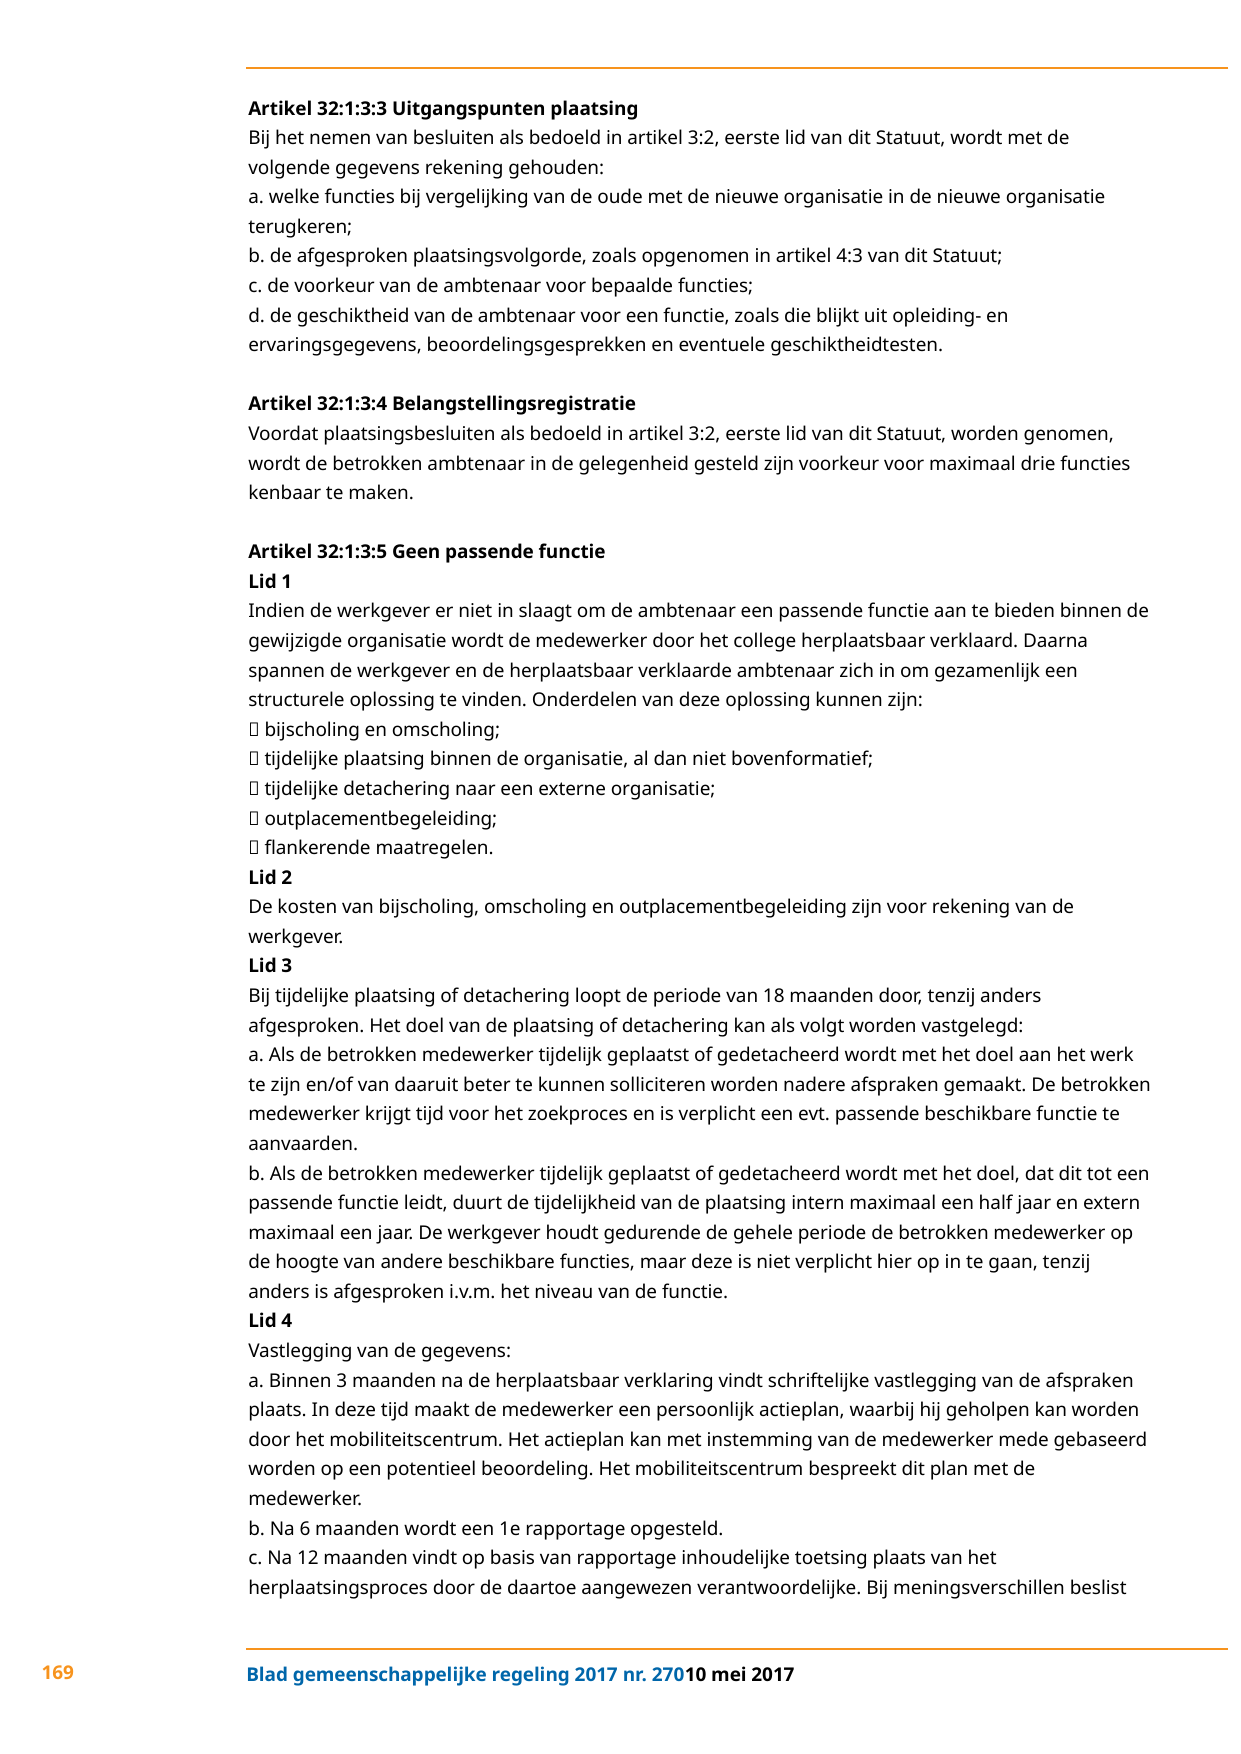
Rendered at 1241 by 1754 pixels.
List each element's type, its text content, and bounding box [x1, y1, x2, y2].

text d. de geschiktheid van de ambtenaar voor een functie, zoals die blijkt uit opleiding- en ervaringsgegevens, beoordelingsgesprekken en eventuele geschiktheidtesten. [248, 302, 1152, 357]
text c. de voorkeur van de ambtenaar voor bepaalde functies; [248, 272, 1152, 298]
text Voordat plaatsingsbesluiten als bedoeld in artikel 3:2, eerste lid van dit Statuut, worden genomen, wordt de betrokken ambtenaar in de gelegenheid gesteld zijn voorkeur voor maximaal drie functies kenbaar te maken. [248, 420, 1152, 505]
text Vastlegging van de gegevens: [248, 1337, 1152, 1363]
text b. de afgesproken plaatsingsvolgorde, zoals opgenomen in artikel 4:3 van dit Statuut; [248, 243, 1152, 268]
text b. Na 6 maanden wordt een 1e rapportage opgesteld. [248, 1515, 1152, 1541]
text a. Als de betrokken medewerker tijdelijk geplaatst of gedetacheerd wordt met het doel aan het werk te zijn en/of van daaruit beter te kunnen solliciteren worden nadere afspraken gemaakt. De betrokken medewerker krijgt tijd voor het zoekproces en is verplicht een evt. passende beschikbare functie te aanvaarden. [248, 1041, 1152, 1156]
text Lid 3 [248, 953, 1152, 978]
text  flankerende maatregelen. [248, 834, 1152, 860]
text  tijdelijke detachering naar een externe organisatie; [248, 775, 1152, 801]
text c. Na 12 maanden vindt op basis van rapportage inhoudelijke toetsing plaats van het herplaatsingsproces door de daartoe aangewezen verantwoordelijke. Bij meningsverschillen beslist [248, 1544, 1152, 1600]
text Lid 1 [248, 568, 1152, 594]
picture [41, 47, 231, 172]
text Lid 2 [248, 864, 1152, 890]
text Artikel 32:1:3:4 Belangstellingsregistratie [248, 391, 1152, 416]
text a. Binnen 3 maanden na de herplaatsbaar verklaring vindt schriftelijke vastlegging van de afspraken plaats. In deze tijd maakt de medewerker een persoonlijk actieplan, waarbij hij geholpen kan worden door het mobiliteitscentrum. Het actieplan kan met instemming van de medewerker mede gebaseerd worden op een potentieel beoordeling. Het mobiliteitscentrum bespreekt dit plan met de medewerker. [248, 1367, 1152, 1511]
text  tijdelijke plaatsing binnen de organisatie, al dan niet bovenformatief; [248, 746, 1152, 771]
text a. welke functies bij vergelijking van de oude met de nieuwe organisatie in de nieuwe organisatie terugkeren; [248, 183, 1152, 239]
text Bij tijdelijke plaatsing of detachering loopt de periode van 18 maanden door, tenzij anders afgesproken. Het doel van de plaatsing of detachering kan als volgt worden vastgelegd: [248, 982, 1152, 1038]
text Artikel 32:1:3:3 Uitgangspunten plaatsing [248, 95, 1152, 121]
text Bij het nemen van besluiten als bedoeld in artikel 3:2, eerste lid van dit Statuut, wordt met de volgende gegevens rekening gehouden: [248, 124, 1152, 180]
text Indien de werkgever er niet in slaagt om de ambtenaar een passende functie aan te bieden binnen de gewijzigde organisatie wordt de medewerker door het college herplaatsbaar verklaard. Daarna spannen de werkgever en de herplaatsbaar verklaarde ambtenaar zich in om gezamenlijk een structurele oplossing te vinden. Onderdelen van deze oplossing kunnen zijn: [248, 598, 1152, 712]
text  bijscholing en omscholing; [248, 716, 1152, 742]
text De kosten van bijscholing, omscholing en outplacementbegeleiding zijn voor rekening van de werkgever. [248, 893, 1152, 949]
text  outplacementbegeleiding; [248, 805, 1152, 831]
text Artikel 32:1:3:5 Geen passende functie [248, 538, 1152, 564]
text b. Als de betrokken medewerker tijdelijk geplaatst of gedetacheerd wordt met het doel, dat dit tot een passende functie leidt, duurt de tijdelijkheid van de plaatsing intern maximaal een half jaar en extern maximaal een jaar. De werkgever houdt gedurende de gehele periode de betrokken medewerker op de hoogte van andere beschikbare functies, maar deze is niet verplicht hier op in te gaan, tenzij anders is afgesproken i.v.m. het niveau van de functie. [248, 1160, 1152, 1304]
text Lid 4 [248, 1308, 1152, 1333]
